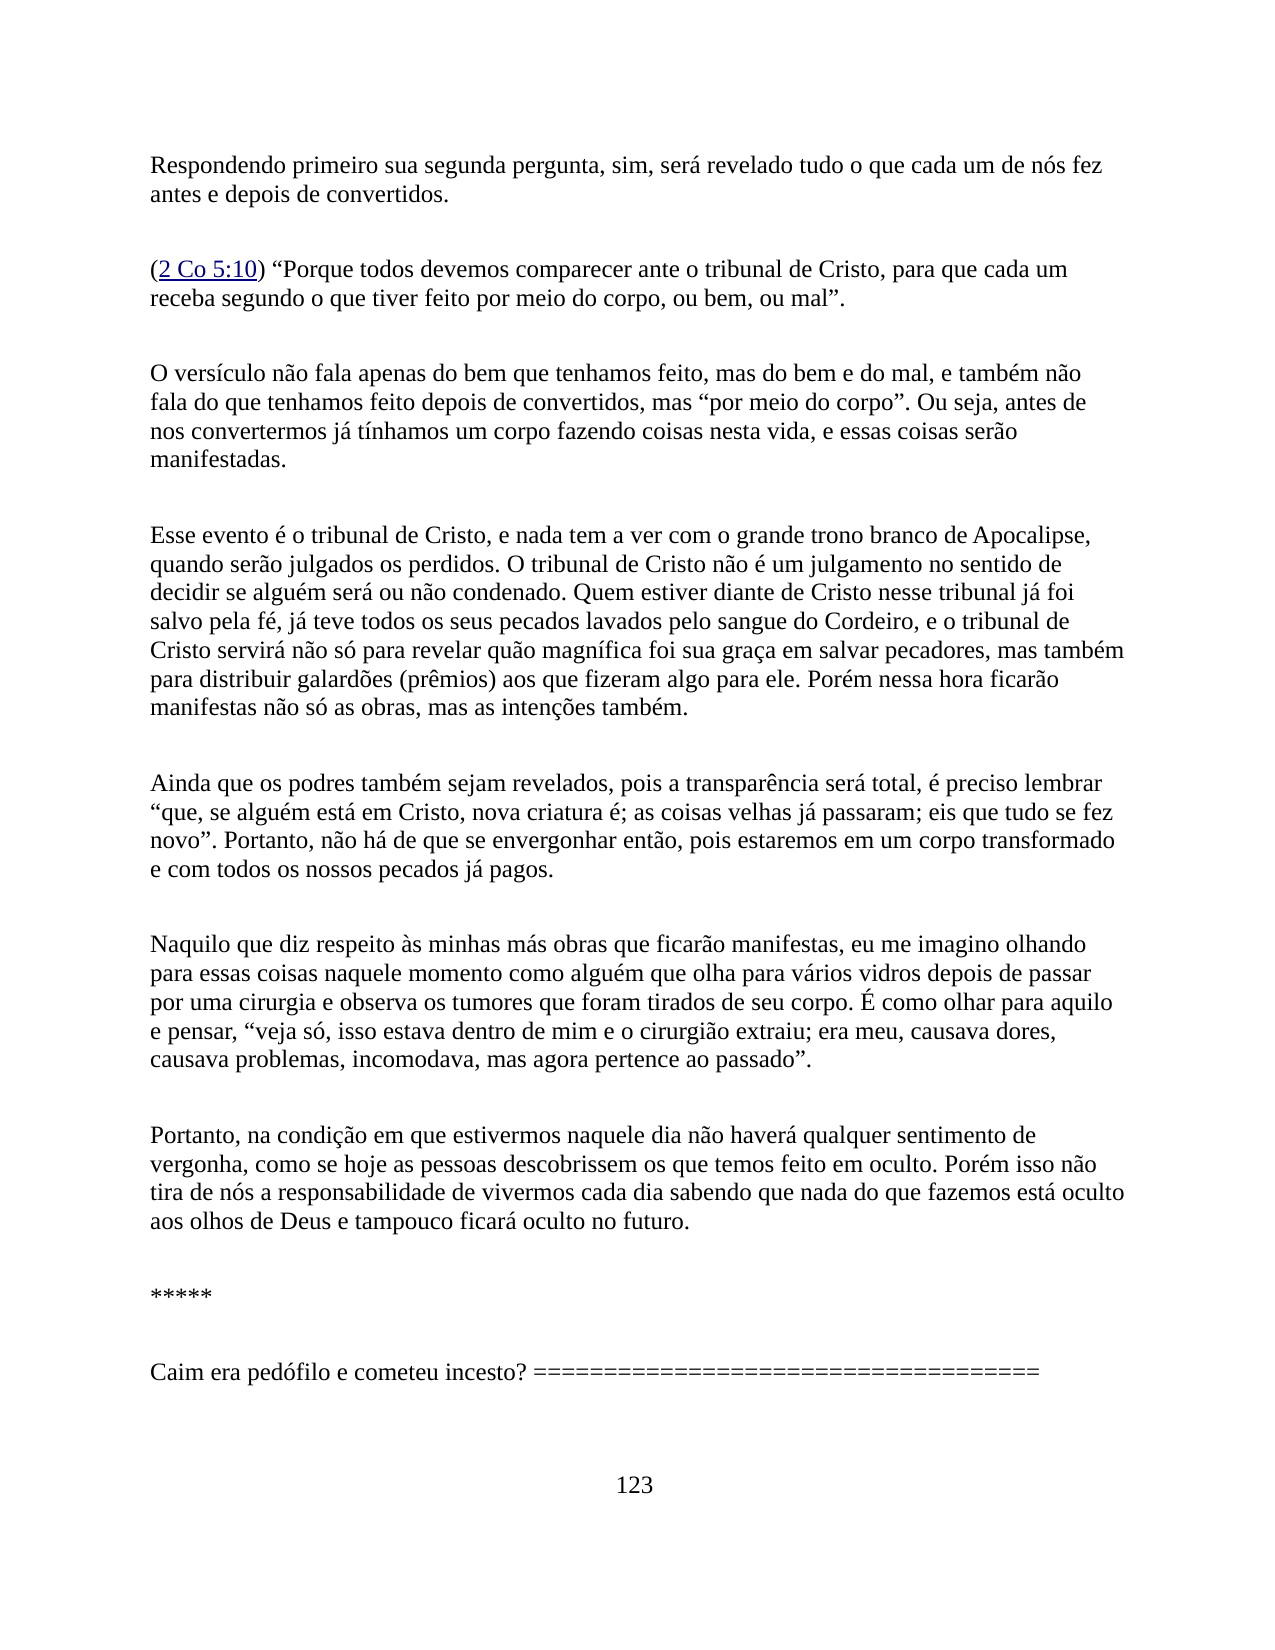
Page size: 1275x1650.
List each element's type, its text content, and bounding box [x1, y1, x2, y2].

text Esse evento é o tribunal de Cristo, e nada tem a ver com o grande trono branco de Apocalipse, quando serão julgados os perdidos. O tribunal de Cristo não é um julgamento no sentido de decidir se alguém será ou não condenado. Quem estiver diante de Cristo nesse tribunal já foi salvo pela fé, já teve todos os seus pecados lavados pelo sangue do Cordeiro, e o tribunal de Cristo servirá não só para revelar quão magnífica foi sua graça em salvar pecadores, mas também para distribuir galardões (prêmios) aos que fizeram algo para ele. Porém nessa hora ficarão manifestas não só as obras, mas as intenções também. [150, 491, 1125, 721]
text Respondendo primeiro sua segunda pergunta, sim, será revelado tudo o que cada um de nós fez antes e depois de convertidos. [150, 150, 1125, 207]
text O versículo não fala apenas do bem que tenhamos feito, mas do bem e do mal, e também não fala do que tenhamos feito depois de convertidos, mas “por meio do corpo”. Ou seja, antes de nos convertermos já tínhamos um corpo fazendo coisas nesta vida, e essas coisas serão manifestadas. [150, 329, 1125, 473]
text Portanto, na condição em que estivermos naquele dia não haverá qualquer sentimento de vergonha, como se hoje as pessoas descobrissem os que temos feito em oculto. Porém isso não tira de nós a responsabilidade de vivermos cada dia sabendo que nada do que fazemos está oculto aos olhos de Deus e tampouco ficará oculto no futuro. [150, 1091, 1125, 1235]
text Caim era pedófilo e cometeu incesto? ==================================== [150, 1328, 1125, 1386]
text (2 Co 5:10) “Porque todos devemos comparecer ante o tribunal de Cristo, para que cada um receba segundo o que tiver feito por meio do corpo, ou bem, ou mal”. [150, 225, 1125, 312]
text [150, 1404, 1125, 1432]
text Naquilo que diz respeito às minhas más obras que ficarão manifestas, eu me imagino olhando para essas coisas naquele momento como alguém que olha para vários vidros depois de passar por uma cirurgia e observa os tumores que foram tirados de seu corpo. É como olhar para aquilo e pensar, “veja só, isso estava dentro de mim e o cirurgião extraiu; era meu, causava dores, causava problemas, incomodava, mas agora pertence ao passado”. [150, 901, 1125, 1073]
text Ainda que os podres também sejam revelados, pois a transparência será total, é preciso lembrar “que, se alguém está em Cristo, nova criatura é; as coisas velhas já passaram; eis que tudo se fez novo”. Portanto, não há de que se envergonhar então, pois estaremos em um corpo transformado e com todos os nossos pecados já pagos. [150, 739, 1125, 883]
text ***** [150, 1253, 1125, 1310]
